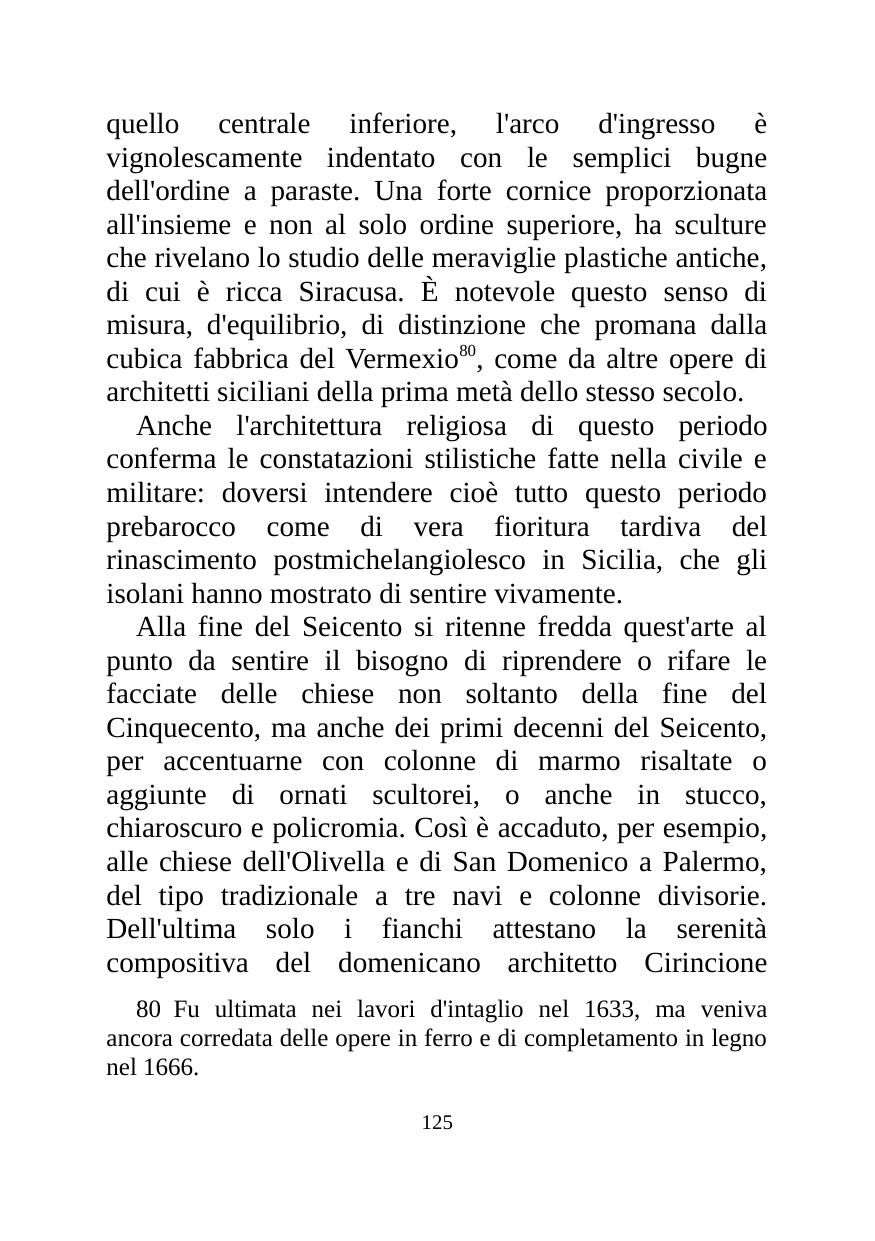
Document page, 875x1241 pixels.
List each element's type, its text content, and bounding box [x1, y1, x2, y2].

text Fu ultimata nei lavori d'intaglio nel 1633, ma veniva ancora corredata delle opere in ferro e di completamento in legno nel 1666. [106, 994, 768, 1080]
text Alla fine del Seicento si ritenne fredda quest'arte al punto da sentire il bisogno di riprendere o rifare le facciate delle chiese non soltanto della fine del Cinquecento, ma anche dei primi decenni del Seicento, per accentuarne con colonne di marmo risaltate o aggiunte di ornati scultorei, o anche in stucco, chiaroscuro e policromia. Così è accaduto, per esempio, alle chiese dell'Olivella e di San Domenico a Palermo, del tipo tradizionale a tre navi e colonne divisorie. Dell'ultima solo i fianchi attestano la serenità compositiva del domenicano architetto Cirincione [106, 609, 768, 978]
text Anche l'architettura religiosa di questo periodo conferma le constatazioni stilistiche fatte nella civile e militare: doversi intendere cioè tutto questo periodo prebarocco come di vera fioritura tardiva del rinascimento postmichelangiolesco in Sicilia, che gli isolani hanno mostrato di sentire vivamente. [106, 408, 768, 609]
text quello centrale inferiore, l'arco d'ingresso è vignolescamente indentato con le semplici bugne dell'ordine a paraste. Una forte cornice proporzionata all'insieme e non al solo ordine superiore, ha sculture che rivelano lo studio delle meraviglie plastiche antiche, di cui è ricca Siracusa. È notevole questo senso di misura, d'equilibrio, di distinzione che promana dalla cubica fabbrica del Vermexio, come da altre opere di architetti siciliani della prima metà dello stesso secolo. [106, 106, 768, 408]
